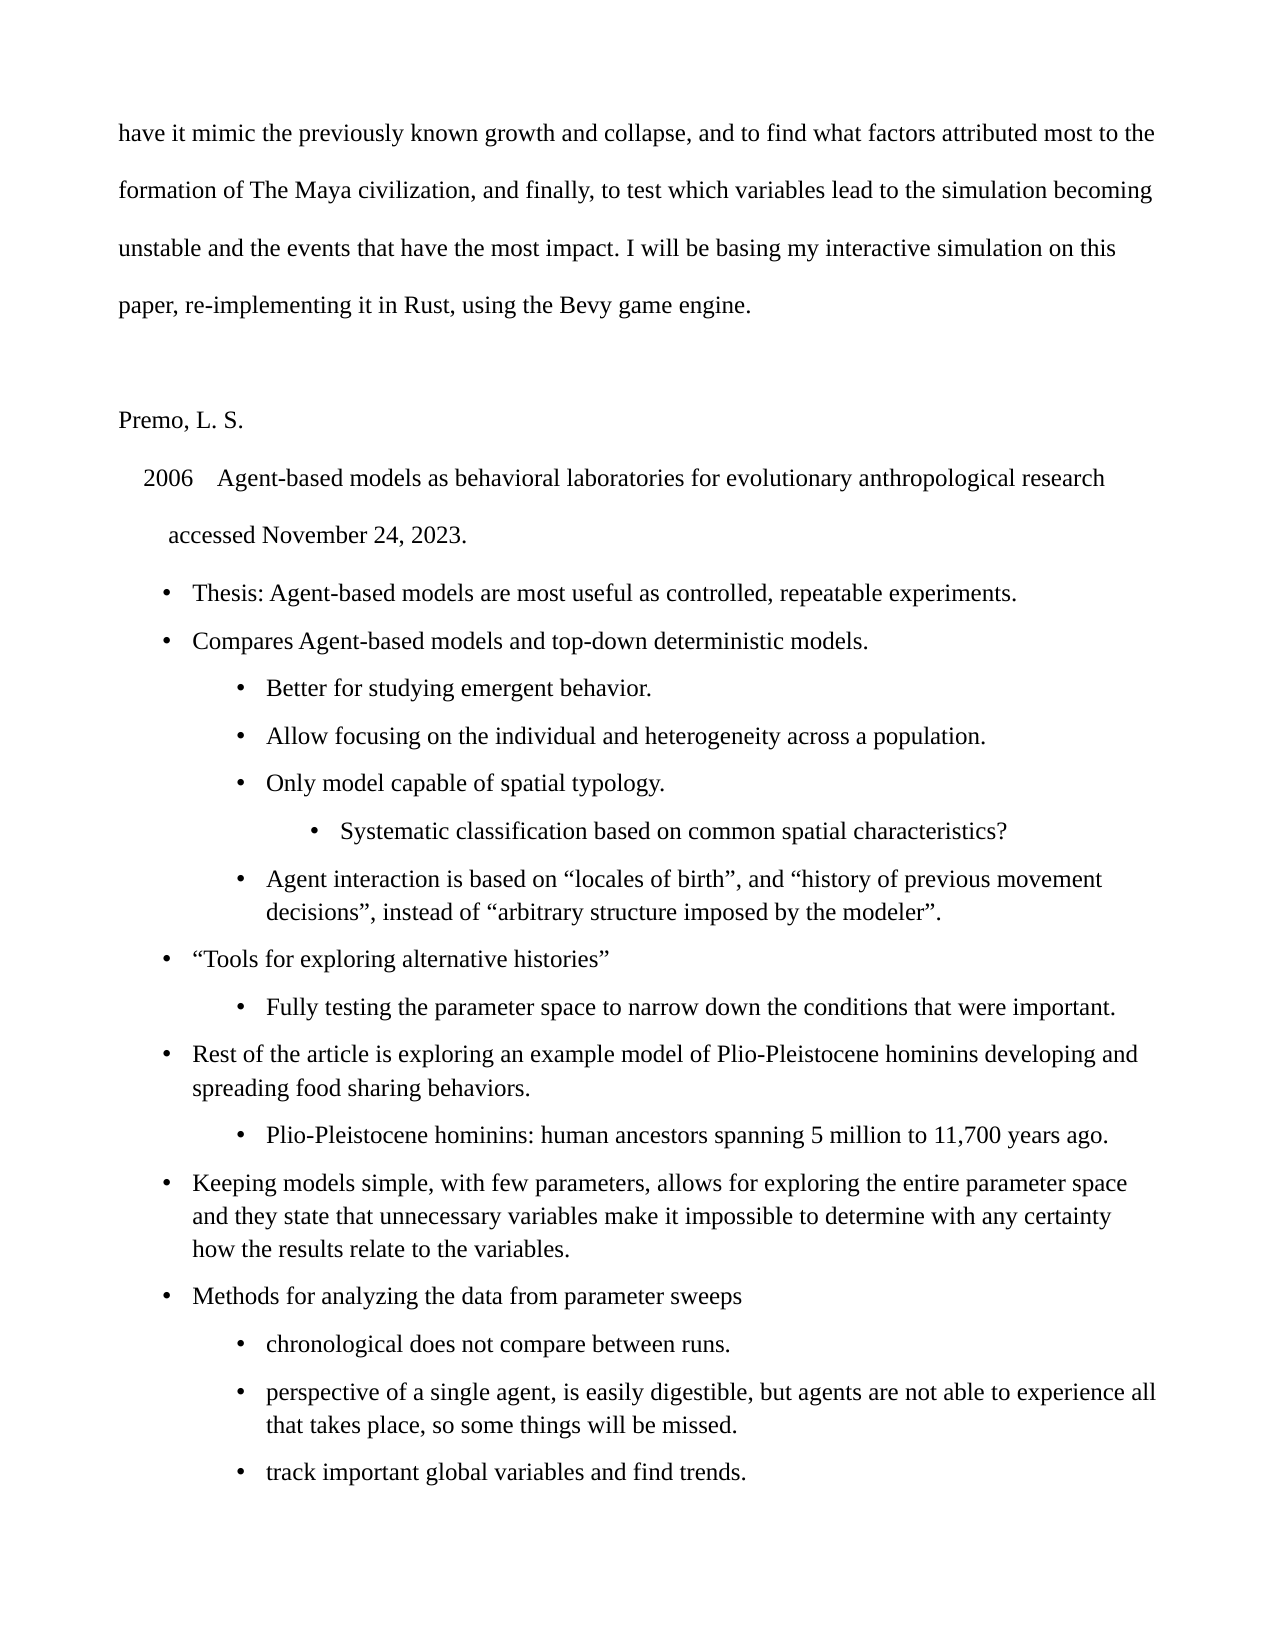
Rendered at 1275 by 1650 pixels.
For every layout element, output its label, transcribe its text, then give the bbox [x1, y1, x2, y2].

list Only model capable of spatial typology. [236, 768, 1157, 797]
list “Tools for exploring alternative histories” [162, 944, 1157, 973]
list Plio-Pleistocene hominins: human ancestors spanning 5 million to 11,700 years ago. [236, 1120, 1157, 1149]
list Keeping models simple, with few parameters, allows for exploring the entire parameter space and they state that unnecessary variables make it impossible to determine with any certainty how the results relate to the variables. [162, 1168, 1157, 1263]
list Fully testing the parameter space to narrow down the conditions that were important. [236, 992, 1157, 1021]
list Agent interaction is based on “locales of birth”, and “history of previous movement decisions”, instead of “arbitrary structure imposed by the modeler”. [236, 864, 1157, 926]
list Rest of the article is exploring an example model of Plio-Pleistocene hominins developing and spreading food sharing behaviors. [162, 1039, 1157, 1101]
list Allow focusing on the individual and heterogeneity across a population. [236, 721, 1157, 750]
list Better for studying emergent behavior. [236, 673, 1157, 702]
list Thesis: Agent-based models are most useful as controlled, repeatable experiments. [162, 578, 1157, 607]
list Methods for analyzing the data from parameter sweeps [162, 1281, 1157, 1310]
text 2006 Agent-based models as behavioral laboratories for evolutionary anthropological research [118, 463, 1157, 492]
list Compares Agent-based models and top-down deterministic models. [162, 626, 1157, 654]
text Premo, L. S. [118, 348, 1157, 434]
text have it mimic the previously known growth and collapse, and to find what factors attributed most to the formation of The Maya civilization, and finally, to test which variables lead to the simulation becoming unstable and the events that have the most impact. I will be basing my interactive simulation on this paper, re-implementing it in Rust, using the Bevy game engine. [118, 118, 1157, 319]
list chronological does not compare between runs. [236, 1329, 1157, 1358]
list perspective of a single agent, is easily digestible, but agents are not able to experience all that takes place, so some things will be missed. [236, 1377, 1157, 1438]
text accessed November 24, 2023. [118, 521, 1157, 549]
list Systematic classification based on common spatial characteristics? [310, 816, 1157, 845]
list track important global variables and find trends. [236, 1457, 1157, 1486]
